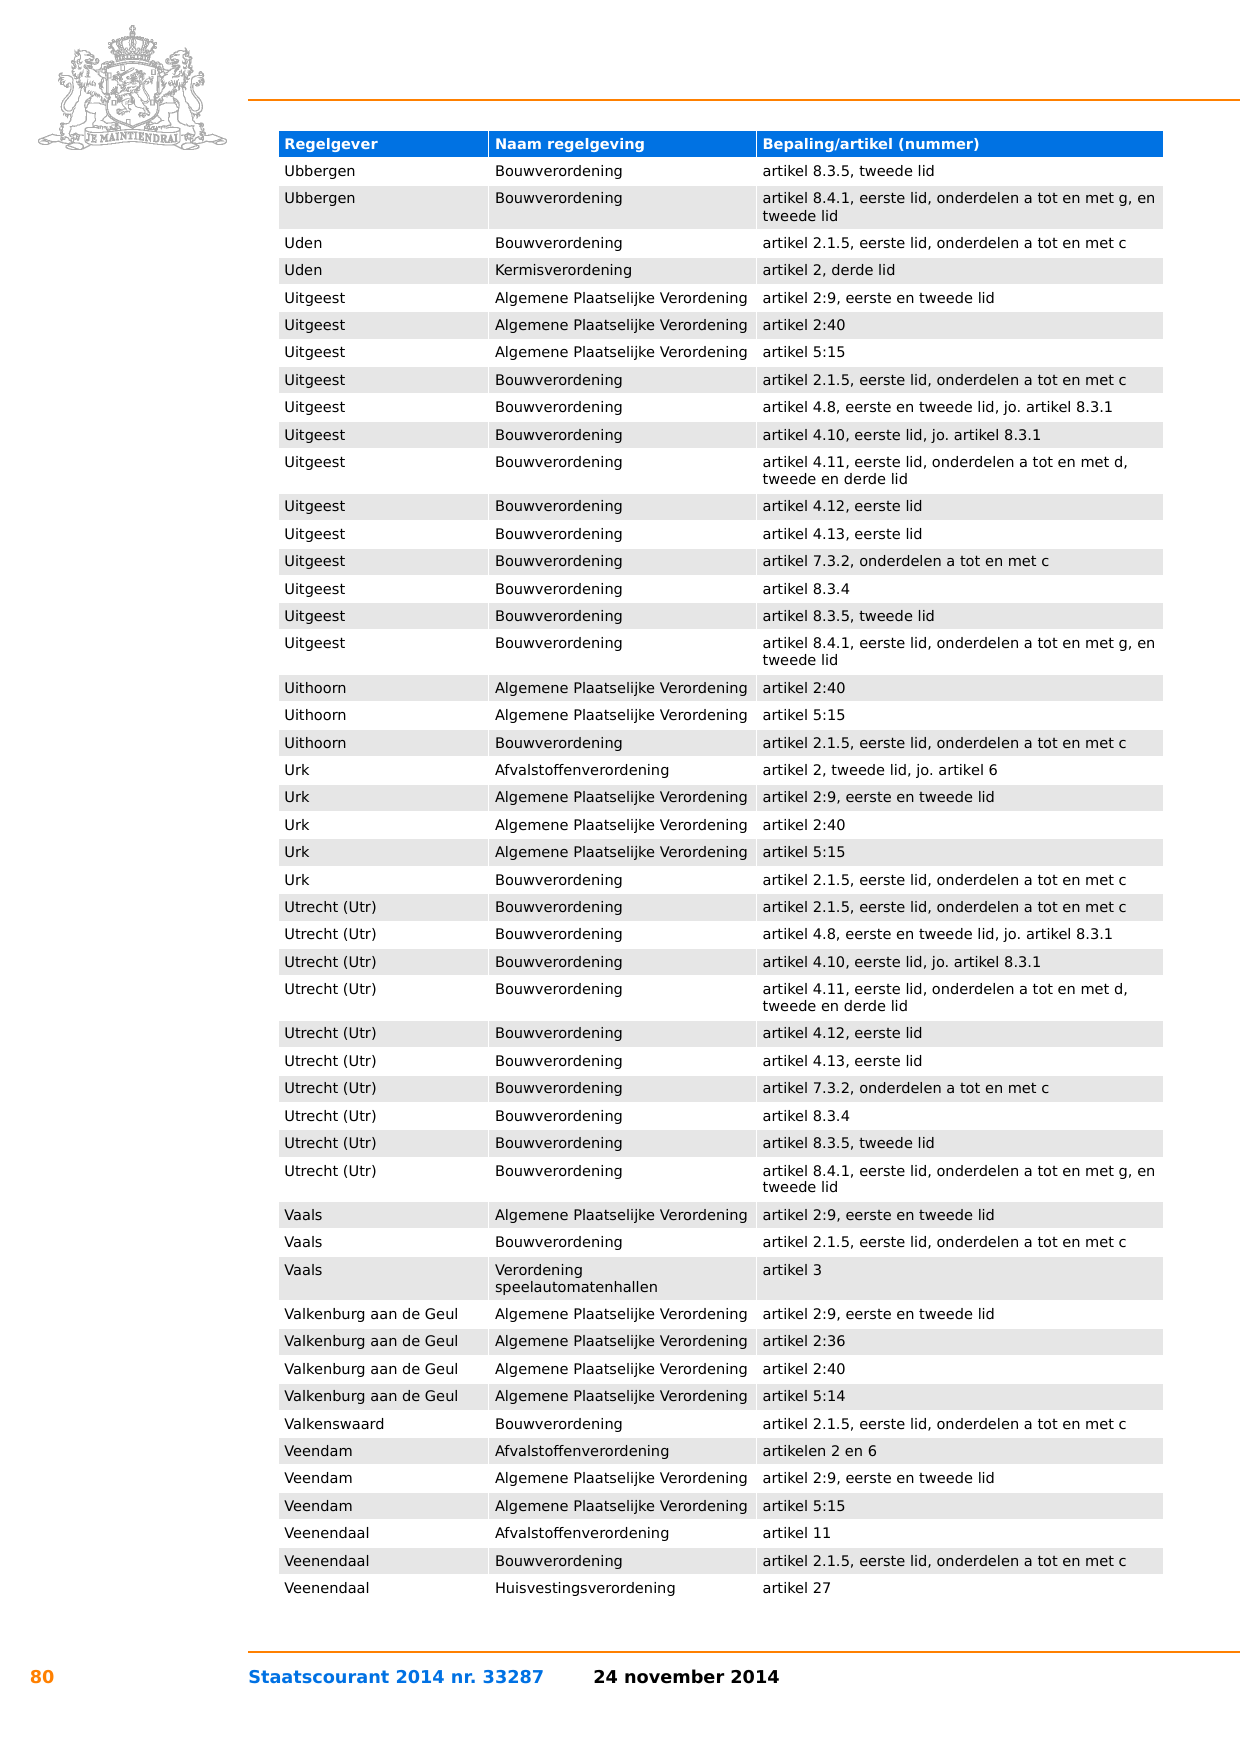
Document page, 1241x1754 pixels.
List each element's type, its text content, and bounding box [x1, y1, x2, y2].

table_cell Bouwverordening [489, 1548, 756, 1574]
table_cell Uitgeest [279, 549, 488, 575]
table_cell artikel 2.1.5, eerste lid, onderdelen a tot en met c [757, 230, 1163, 256]
table_cell artikelen 2 en 6 [757, 1438, 1163, 1464]
table_cell Uden [279, 230, 488, 256]
table_cell Urk [279, 757, 488, 783]
table_cell Bouwverordening [489, 949, 756, 975]
table_cell Algemene Plaatselijke Verordening [489, 1466, 756, 1492]
table_cell Algemene Plaatselijke Verordening [489, 285, 756, 311]
table_cell Uitgeest [279, 285, 488, 311]
table_cell artikel 4.13, eerste lid [757, 1048, 1163, 1074]
table_cell artikel 8.3.4 [757, 576, 1163, 602]
table_cell artikel 2:40 [757, 1356, 1163, 1382]
table_cell Bouwverordening [489, 186, 756, 229]
table_cell artikel 2.1.5, eerste lid, onderdelen a tot en met c [757, 730, 1163, 756]
table_cell Kermisverordening [489, 258, 756, 284]
table_cell artikel 2:40 [757, 675, 1163, 701]
table_cell Valkenswaard [279, 1411, 488, 1437]
table_cell Valkenburg aan de Geul [279, 1384, 488, 1410]
table_cell Afvalstoffenverordening [489, 1520, 756, 1547]
table_cell Utrecht (Utr) [279, 1048, 488, 1074]
table_cell artikel 4.11, eerste lid, onderdelen a tot en met d, tweede en derde lid [757, 976, 1163, 1020]
table_cell Bouwverordening [489, 976, 756, 1020]
table_cell Afvalstoffenverordening [489, 1438, 756, 1464]
table_cell Utrecht (Utr) [279, 1158, 488, 1201]
table_cell Bouwverordening [489, 867, 756, 893]
table_cell Uitgeest [279, 312, 488, 339]
table_cell Algemene Plaatselijke Verordening [489, 1301, 756, 1328]
table_cell Utrecht (Utr) [279, 1021, 488, 1047]
table_cell Valkenburg aan de Geul [279, 1356, 488, 1382]
table_cell artikel 5:14 [757, 1384, 1163, 1410]
table_cell artikel 4.12, eerste lid [757, 1021, 1163, 1047]
table_cell Bouwverordening [489, 894, 756, 921]
table_cell artikel 11 [757, 1520, 1163, 1547]
table_cell Uitgeest [279, 395, 488, 421]
table_cell Urk [279, 785, 488, 811]
table_cell Valkenburg aan de Geul [279, 1301, 488, 1328]
table_cell Veendam [279, 1438, 488, 1464]
table_cell Bouwverordening [489, 1048, 756, 1074]
table_cell Uitgeest [279, 449, 488, 493]
table_cell Uitgeest [279, 422, 488, 448]
table_cell Uithoorn [279, 703, 488, 729]
table_cell Utrecht (Utr) [279, 976, 488, 1020]
table_cell Utrecht (Utr) [279, 1130, 488, 1157]
table_cell artikel 2.1.5, eerste lid, onderdelen a tot en met c [757, 1548, 1163, 1574]
table_cell Bouwverordening [489, 922, 756, 948]
table_cell artikel 4.10, eerste lid, jo. artikel 8.3.1 [757, 949, 1163, 975]
table_cell artikel 2:40 [757, 812, 1163, 838]
table_cell artikel 4.11, eerste lid, onderdelen a tot en met d, tweede en derde lid [757, 449, 1163, 493]
table_cell Bouwverordening [489, 521, 756, 547]
table_cell Vaals [279, 1202, 488, 1228]
table_cell Uithoorn [279, 730, 488, 756]
table_cell Algemene Plaatselijke Verordening [489, 812, 756, 838]
table_cell artikel 4.10, eerste lid, jo. artikel 8.3.1 [757, 422, 1163, 448]
table_cell Bouwverordening [489, 230, 756, 256]
table_cell Bouwverordening [489, 494, 756, 520]
table_cell Bouwverordening [489, 1411, 756, 1437]
picture [38, 25, 227, 150]
table_cell Bouwverordening [489, 549, 756, 575]
table_cell Utrecht (Utr) [279, 1103, 488, 1129]
table_cell Veenendaal [279, 1548, 488, 1574]
table_cell artikel 8.3.4 [757, 1103, 1163, 1129]
table_cell artikel 5:15 [757, 839, 1163, 866]
table_cell Utrecht (Utr) [279, 949, 488, 975]
table_cell Algemene Plaatselijke Verordening [489, 1384, 756, 1410]
table_cell Ubbergen [279, 158, 488, 185]
table_cell Uitgeest [279, 340, 488, 366]
table_cell Uitgeest [279, 367, 488, 393]
table_cell Algemene Plaatselijke Verordening [489, 785, 756, 811]
table_cell artikel 27 [757, 1575, 1163, 1602]
table_cell Veendam [279, 1466, 488, 1492]
table_cell Algemene Plaatselijke Verordening [489, 1356, 756, 1382]
table_cell Bouwverordening [489, 422, 756, 448]
table_cell Verordening speelautomatenhallen [489, 1257, 756, 1300]
table_cell artikel 4.8, eerste en tweede lid, jo. artikel 8.3.1 [757, 922, 1163, 948]
table_cell artikel 8.4.1, eerste lid, onderdelen a tot en met g, en tweede lid [757, 1158, 1163, 1201]
table_cell Algemene Plaatselijke Verordening [489, 675, 756, 701]
table_header Regelgever [279, 131, 488, 157]
table_cell artikel 2:9, eerste en tweede lid [757, 1466, 1163, 1492]
table_cell artikel 2.1.5, eerste lid, onderdelen a tot en met c [757, 367, 1163, 393]
table_cell Algemene Plaatselijke Verordening [489, 839, 756, 866]
table_cell artikel 8.4.1, eerste lid, onderdelen a tot en met g, en tweede lid [757, 186, 1163, 229]
table_cell artikel 5:15 [757, 1493, 1163, 1519]
table_cell artikel 4.8, eerste en tweede lid, jo. artikel 8.3.1 [757, 395, 1163, 421]
table_cell artikel 2.1.5, eerste lid, onderdelen a tot en met c [757, 1411, 1163, 1437]
table_cell Uitgeest [279, 631, 488, 674]
table_cell Urk [279, 839, 488, 866]
table_cell Bouwverordening [489, 1103, 756, 1129]
table_cell Urk [279, 812, 488, 838]
table_cell Utrecht (Utr) [279, 922, 488, 948]
table_header Bepaling/artikel (nummer) [757, 131, 1163, 157]
table_cell artikel 2:9, eerste en tweede lid [757, 1301, 1163, 1328]
table_cell Uitgeest [279, 494, 488, 520]
table_cell Bouwverordening [489, 449, 756, 493]
table_cell Urk [279, 867, 488, 893]
table_cell artikel 2:36 [757, 1329, 1163, 1355]
table_cell Uitgeest [279, 603, 488, 629]
table_cell Bouwverordening [489, 603, 756, 629]
table_cell Ubbergen [279, 186, 488, 229]
table_cell artikel 7.3.2, onderdelen a tot en met c [757, 549, 1163, 575]
table_cell Uitgeest [279, 576, 488, 602]
table_cell artikel 2, derde lid [757, 258, 1163, 284]
table_cell Bouwverordening [489, 1230, 756, 1256]
table_cell artikel 2:9, eerste en tweede lid [757, 285, 1163, 311]
table_cell Veenendaal [279, 1520, 488, 1547]
table_cell Algemene Plaatselijke Verordening [489, 703, 756, 729]
table_cell Bouwverordening [489, 367, 756, 393]
table_cell artikel 8.3.5, tweede lid [757, 158, 1163, 185]
table_cell Algemene Plaatselijke Verordening [489, 340, 756, 366]
table_cell artikel 7.3.2, onderdelen a tot en met c [757, 1076, 1163, 1102]
table_cell Bouwverordening [489, 1021, 756, 1047]
table_cell artikel 2:9, eerste en tweede lid [757, 785, 1163, 811]
table_cell artikel 5:15 [757, 340, 1163, 366]
table_cell Vaals [279, 1230, 488, 1256]
table_cell artikel 2, tweede lid, jo. artikel 6 [757, 757, 1163, 783]
table_cell Bouwverordening [489, 1076, 756, 1102]
table_cell artikel 2:40 [757, 312, 1163, 339]
table_cell Uitgeest [279, 521, 488, 547]
table_cell Algemene Plaatselijke Verordening [489, 1493, 756, 1519]
table_header Naam regelgeving [489, 131, 756, 157]
table_cell artikel 2.1.5, eerste lid, onderdelen a tot en met c [757, 867, 1163, 893]
table_cell artikel 4.12, eerste lid [757, 494, 1163, 520]
table_cell Valkenburg aan de Geul [279, 1329, 488, 1355]
table_cell Afvalstoffenverordening [489, 757, 756, 783]
table_cell Bouwverordening [489, 730, 756, 756]
table_cell Bouwverordening [489, 395, 756, 421]
table_cell Veenendaal [279, 1575, 488, 1602]
table_cell Algemene Plaatselijke Verordening [489, 312, 756, 339]
table_cell artikel 2.1.5, eerste lid, onderdelen a tot en met c [757, 894, 1163, 921]
table_cell Algemene Plaatselijke Verordening [489, 1329, 756, 1355]
table_cell artikel 8.3.5, tweede lid [757, 1130, 1163, 1157]
table_cell artikel 4.13, eerste lid [757, 521, 1163, 547]
table_cell artikel 5:15 [757, 703, 1163, 729]
table_cell artikel 2.1.5, eerste lid, onderdelen a tot en met c [757, 1230, 1163, 1256]
table_cell Uden [279, 258, 488, 284]
table_cell artikel 2:9, eerste en tweede lid [757, 1202, 1163, 1228]
table_cell Bouwverordening [489, 158, 756, 185]
table_cell Veendam [279, 1493, 488, 1519]
table_cell artikel 3 [757, 1257, 1163, 1300]
table_cell Bouwverordening [489, 1130, 756, 1157]
table_cell artikel 8.4.1, eerste lid, onderdelen a tot en met g, en tweede lid [757, 631, 1163, 674]
table_cell Bouwverordening [489, 576, 756, 602]
table_cell artikel 8.3.5, tweede lid [757, 603, 1163, 629]
table_cell Utrecht (Utr) [279, 1076, 488, 1102]
table_cell Bouwverordening [489, 1158, 756, 1201]
table_cell Uithoorn [279, 675, 488, 701]
table_cell Huisvestingsverordening [489, 1575, 756, 1602]
table_cell Vaals [279, 1257, 488, 1300]
table_cell Bouwverordening [489, 631, 756, 674]
table_cell Algemene Plaatselijke Verordening [489, 1202, 756, 1228]
table_cell Utrecht (Utr) [279, 894, 488, 921]
